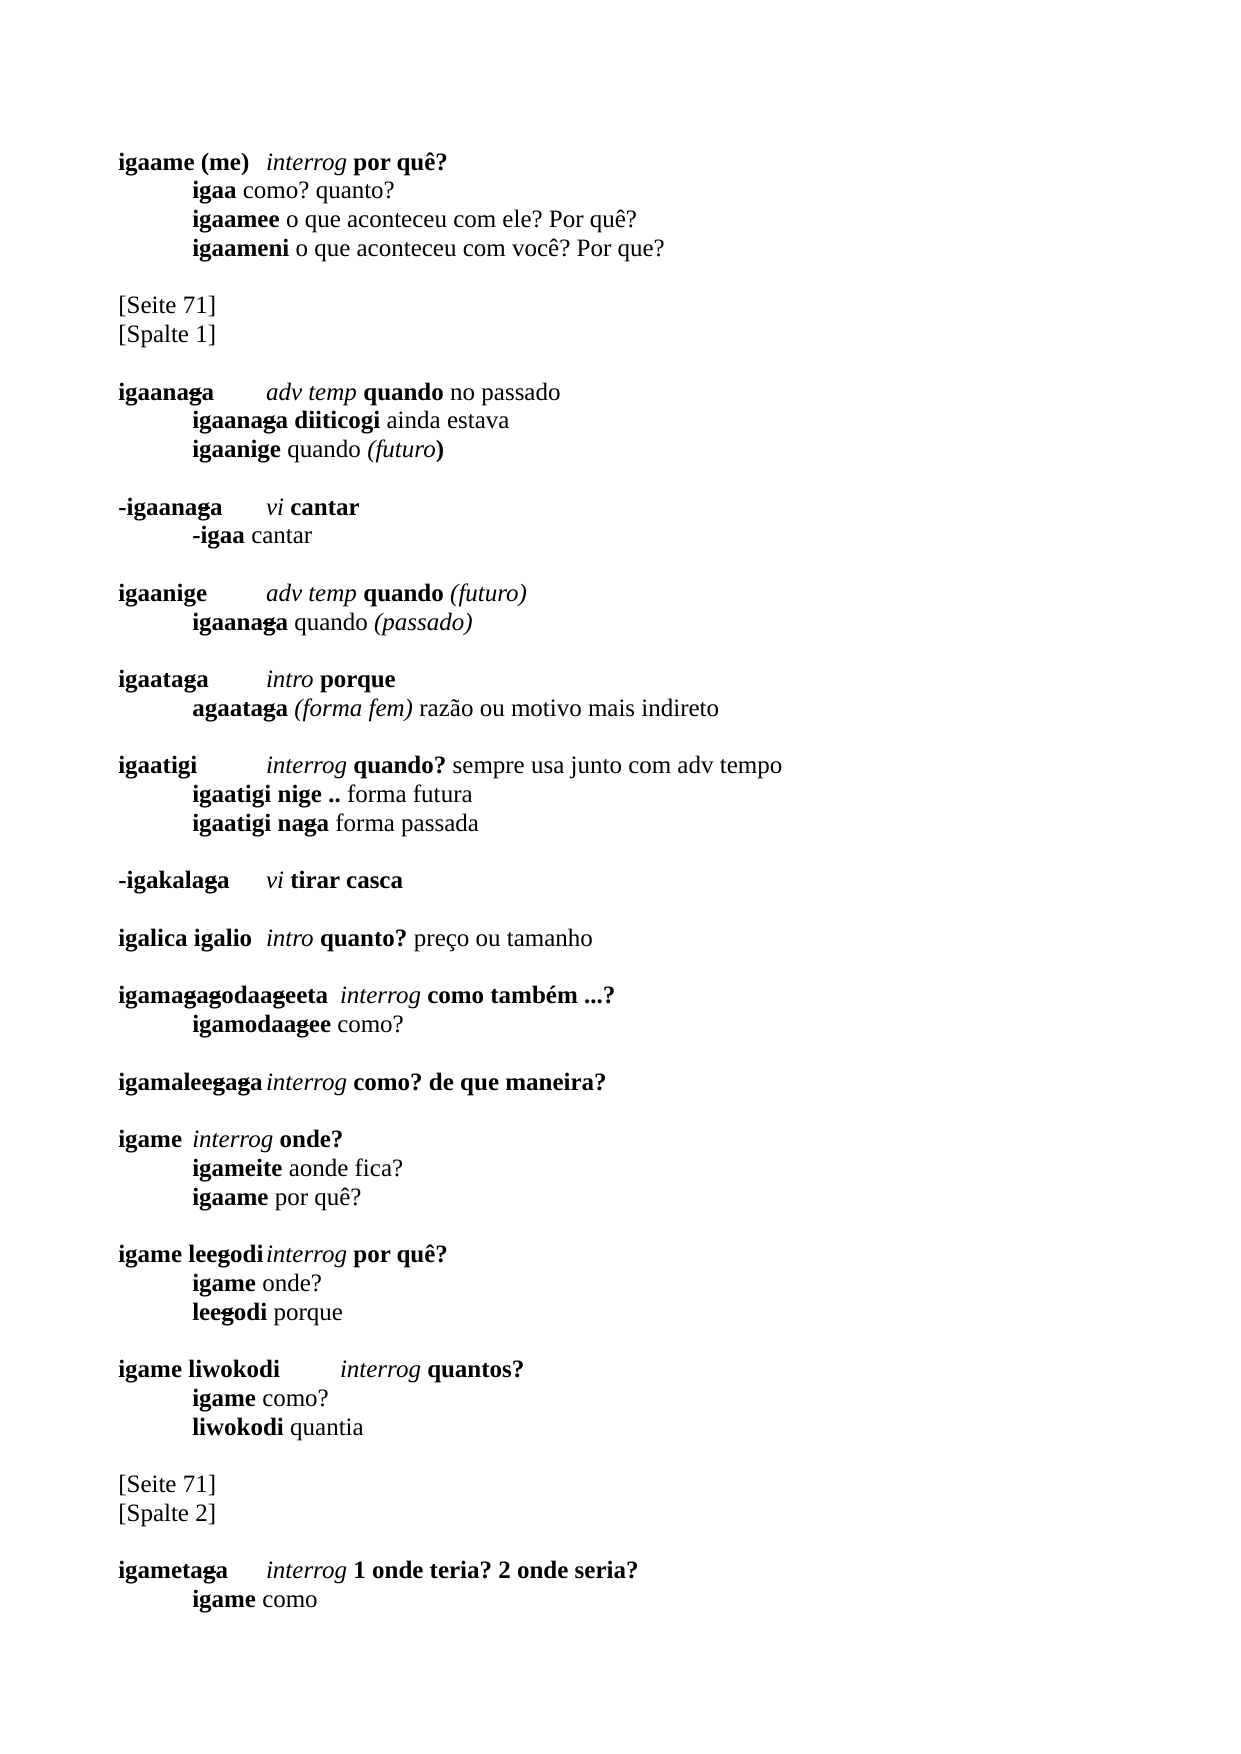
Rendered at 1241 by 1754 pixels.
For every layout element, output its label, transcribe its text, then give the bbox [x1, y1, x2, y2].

text igameite aonde fica? [118, 1153, 1240, 1182]
text igaame (me) interrog por quê? [118, 147, 1240, 176]
text igalica igalio intro quanto? preço ou tamanho [118, 923, 1240, 952]
text igaamee o que aconteceu com ele? Por quê? [118, 204, 1240, 233]
text igaatigi nige .. forma futura [118, 779, 1240, 808]
text igame como? [118, 1383, 1240, 1412]
text igametaga interrog 1 onde teria? 2 onde seria? [118, 1556, 1240, 1584]
text igamodaagee como? [118, 1009, 1240, 1038]
text igamaleegaga interrog como? de que maneira? [118, 1067, 1240, 1096]
text igaatigi interrog quando? sempre usa junto com adv tempo [118, 751, 1240, 779]
text -igakalaga vi tirar casca [118, 866, 1240, 894]
text igaa como? quanto? [118, 176, 1240, 204]
text igame onde? [118, 1268, 1240, 1297]
text igaatigi naga forma passada [118, 808, 1240, 837]
text igame leegodi interrog por quê? [118, 1239, 1240, 1268]
text igaanige quando (futuro) [118, 434, 1240, 463]
text igaanige adv temp quando (futuro) [118, 578, 1240, 607]
text -igaanaga vi cantar [118, 492, 1240, 521]
text -igaa cantar [118, 521, 1240, 549]
text igaame por quê? [118, 1182, 1240, 1211]
text [Seite 71] [118, 291, 1240, 319]
text [Spalte 2] [118, 1498, 1240, 1527]
text agaataga (forma fem) razão ou motivo mais indireto [118, 693, 1240, 722]
text igamagagodaageeta interrog como também ...? [118, 981, 1240, 1009]
text [Spalte 1] [118, 319, 1240, 348]
text igame liwokodi interrog quantos? [118, 1354, 1240, 1383]
text igame como [118, 1584, 1240, 1613]
text liwokodi quantia [118, 1412, 1240, 1441]
text igaanaga diiticogi ainda estava [118, 406, 1240, 434]
text igaanaga quando (passado) [118, 607, 1240, 636]
text igaataga intro porque [118, 664, 1240, 693]
text igaameni o que aconteceu com você? Por que? [118, 233, 1240, 262]
text [Seite 71] [118, 1469, 1240, 1498]
text leegodi porque [118, 1297, 1240, 1326]
text igaanaga adv temp quando no passado [118, 377, 1240, 406]
text igame interrog onde? [118, 1124, 1240, 1153]
